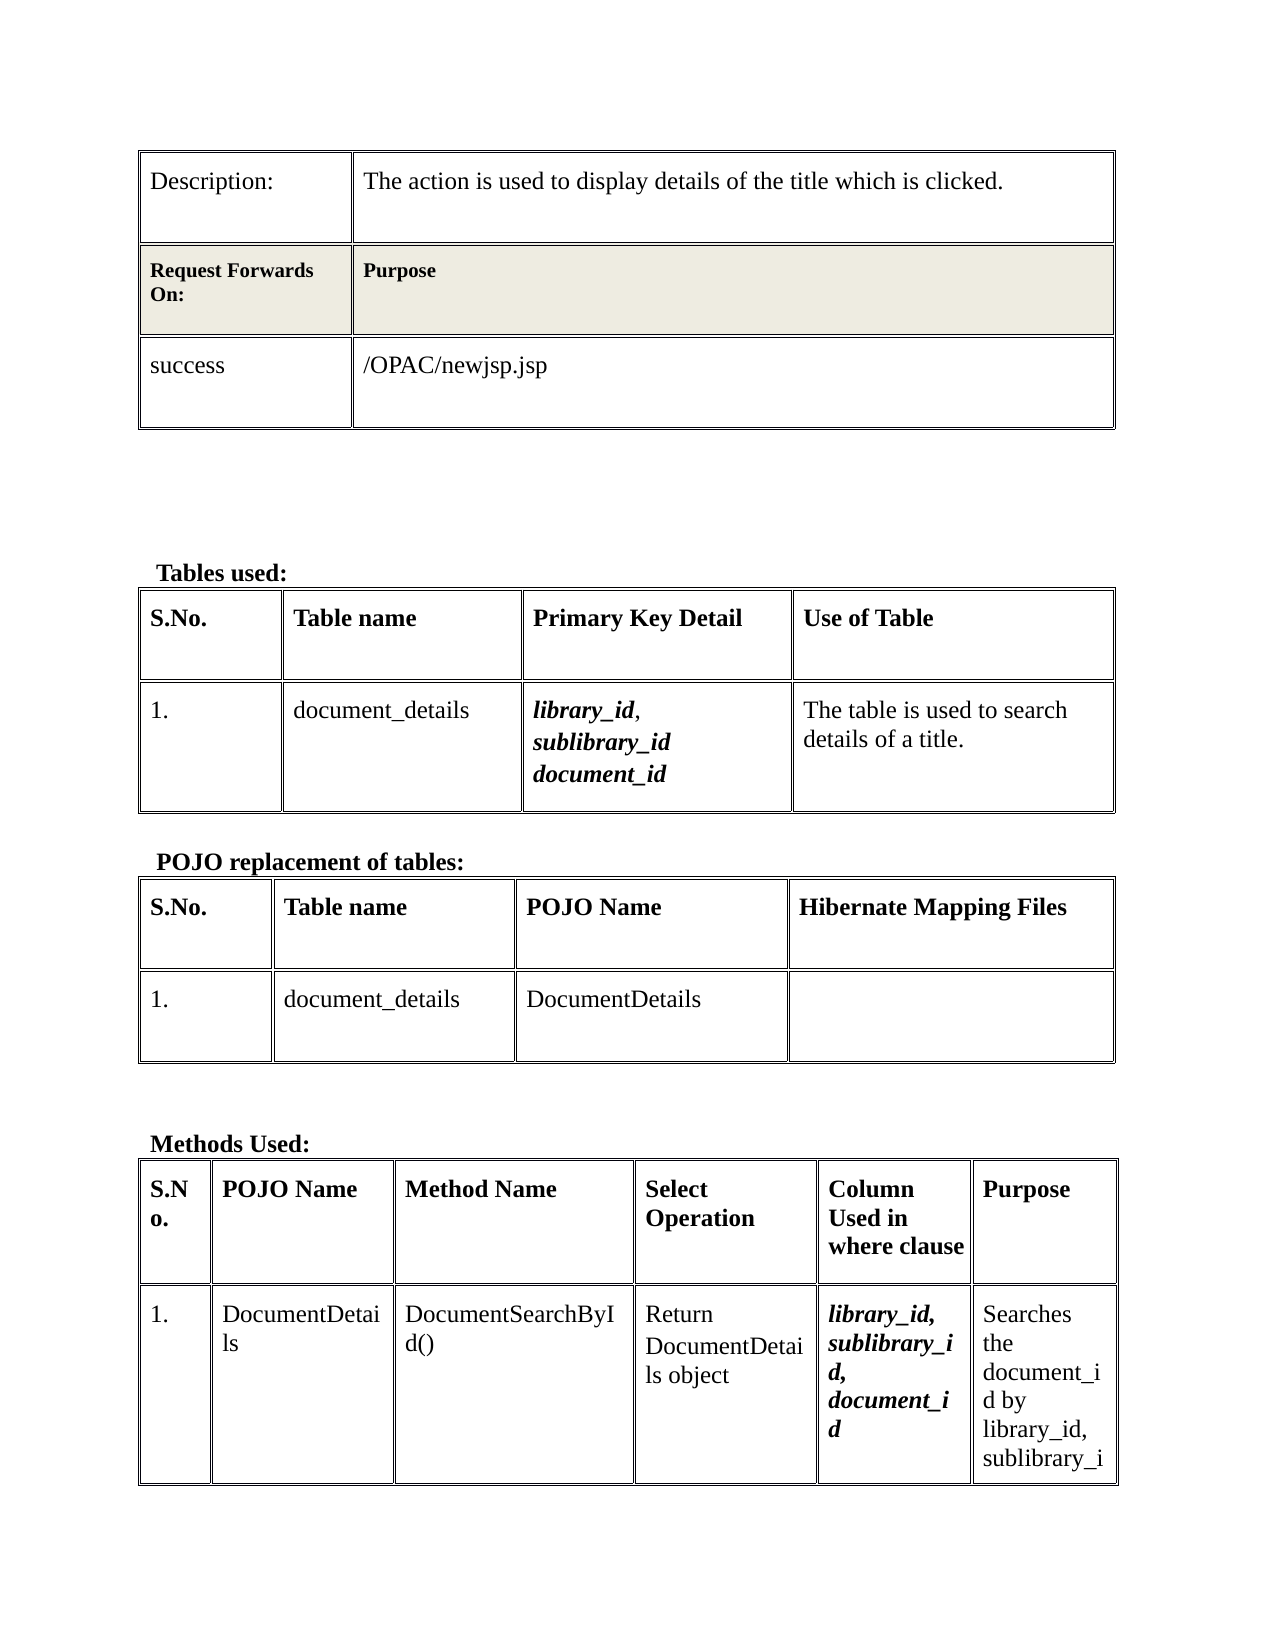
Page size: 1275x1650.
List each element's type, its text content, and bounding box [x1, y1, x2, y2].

table_cell DocumentDetails [517, 972, 787, 1061]
table_header Primary Key Detail [524, 591, 791, 679]
text Methods Used: [150, 1129, 1125, 1158]
table_header POJO Name [517, 880, 787, 968]
table_cell 1. [141, 683, 281, 811]
table_header Table name [275, 880, 514, 968]
table_cell library_id, sublibrary_id, document_id [819, 1286, 970, 1483]
table_cell The table is used to search details of a title. [794, 683, 1113, 811]
text Tables used: [150, 558, 1125, 587]
table_cell Description: [141, 153, 351, 242]
table_header POJO Name [213, 1161, 393, 1283]
table_cell The action is used to display details of the title which is clicked. [354, 153, 1113, 242]
table_header S.No. [141, 591, 281, 679]
table_header Purpose [974, 1161, 1116, 1283]
table_cell Request Forwards On: [141, 246, 351, 334]
table_cell success [141, 338, 351, 427]
table_header Hibernate Mapping Files [790, 880, 1113, 968]
table_header S.No. [141, 880, 271, 968]
table_header S.No. [141, 1161, 210, 1283]
table_header Select Operation [636, 1161, 816, 1283]
table_header Column Used in where clause [819, 1161, 970, 1283]
table_cell 1. [141, 1286, 210, 1483]
text POJO replacement of tables: [150, 847, 1125, 876]
table_cell 1. [141, 972, 271, 1061]
table_header Table name [284, 591, 521, 679]
table_cell Searches the document_id by library_id, sublibrary_i [974, 1286, 1116, 1483]
table_cell [790, 972, 1113, 1061]
table_cell DocumentSearchById() [396, 1286, 633, 1483]
table_cell Return DocumentDetails object [636, 1286, 816, 1483]
table_cell library_id, sublibrary_id document_id [524, 683, 791, 811]
table_header Method Name [396, 1161, 633, 1283]
table_header Use of Table [794, 591, 1113, 679]
table_cell DocumentDetails [213, 1286, 393, 1483]
table_cell /OPAC/newjsp.jsp [354, 338, 1113, 427]
table_cell document_details [284, 683, 521, 811]
table_cell Purpose [354, 246, 1113, 334]
table_cell document_details [275, 972, 514, 1061]
